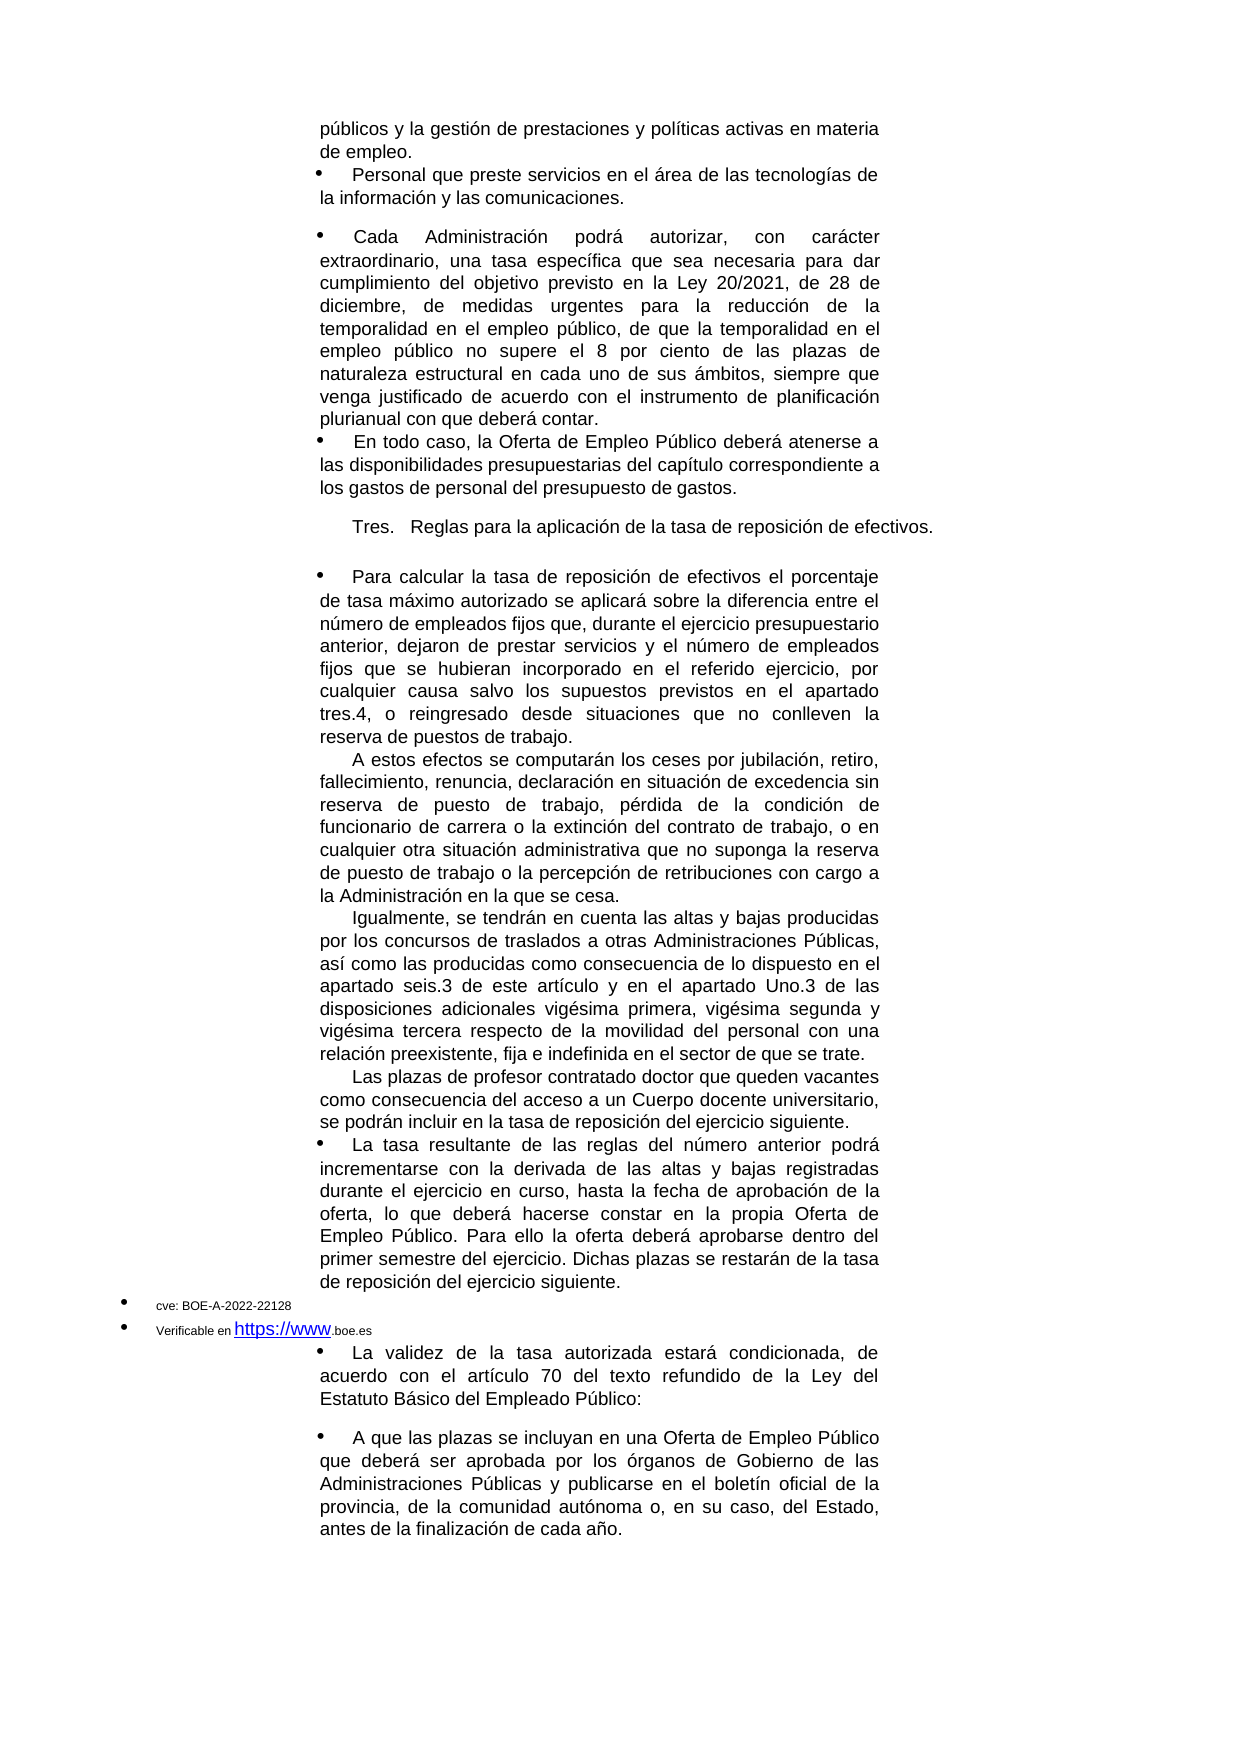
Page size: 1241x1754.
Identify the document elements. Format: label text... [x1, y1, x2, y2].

text Tres. Reglas para la aplicación de la tasa de reposición de efectivos. [352, 516, 1122, 537]
text A estos efectos se computarán los ceses por jubilación, retiro, fallecimiento, renuncia, declaración en situación de excedencia sin reserva de puesto de trabajo, pérdida de la condición de funcionario de carrera o la extinción del contrato de trabajo, o en cualquier otra situación administrativa que no suponga la reserva de puesto de trabajo o la percepción de retribuciones con cargo a la Administración en la que se cesa. [319, 748, 880, 906]
list La validez de la tasa autorizada estará condicionada, de acuerdo con el artículo 70 del texto refundido de la Ley del Estatuto Básico del Empleado Público: [284, 1342, 879, 1409]
list Cada Administración podrá autorizar, con carácter extraordinario, una tasa específica que sea necesaria para dar cumplimiento del objetivo previsto en la Ley 20/2021, de 28 de diciembre, de medidas urgentes para la reducción de la temporalidad en el empleo público, de que la temporalidad en el empleo público no supere el 8 por ciento de las plazas de naturaleza estructural en cada uno de sus ámbitos, siempre que venga justificado de acuerdo con el instrumento de planificación plurianual con que deberá contar. [282, 226, 880, 430]
text públicos y la gestión de prestaciones y políticas activas en materia de empleo. [319, 118, 879, 162]
text Las plazas de profesor contratado doctor que queden vacantes como consecuencia del acceso a un Cuerpo docente universitario, se podrán incluir en la tasa de reposición del ejercicio siguiente. [319, 1066, 879, 1133]
text Igualmente, se tendrán en cuenta las altas y bajas producidas por los concursos de traslados a otras Administraciones Públicas, así como las producidas como consecuencia de lo dispuesto en el apartado seis.3 de este artículo y en el apartado Uno.3 de las disposiciones adicionales vigésima primera, vigésima segunda y vigésima tercera respecto de la movilidad del personal con una relación preexistente, fija e indefinida en el sector de que se trate. [319, 907, 880, 1065]
list cve: BOE-A-2022-22128 [85, 1294, 879, 1315]
list Verificable en https://www.boe.es [85, 1318, 879, 1341]
list Para calcular la tasa de reposición de efectivos el porcentaje de tasa máximo autorizado se aplicará sobre la diferencia entre el número de empleados fijos que, durante el ejercicio presupuestario anterior, dejaron de prestar servicios y el número de empleados fijos que se hubieran incorporado en el referido ejercicio, por cualquier causa salvo los supuestos previstos en el apartado tres.4, o reingresado desde situaciones que no conlleven la reserva de puestos de trabajo. [284, 566, 879, 747]
list A que las plazas se incluyan en una Oferta de Empleo Público que deberá ser aprobada por los órganos de Gobierno de las Administraciones Públicas y publicarse en el boletín oficial de la provincia, de la comunidad autónoma o, en su caso, del Estado, antes de la finalización de cada año. [284, 1427, 879, 1540]
list En todo caso, la Oferta de Empleo Público deberá atenerse a las disponibilidades presupuestarias del capítulo correspondiente a los gastos de personal del presupuesto de gastos. [282, 431, 879, 499]
list Personal que preste servicios en el área de las tecnologías de la información y las comunicaciones. [282, 163, 879, 209]
list La tasa resultante de las reglas del número anterior podrá incrementarse con la derivada de las altas y bajas registradas durante el ejercicio en curso, hasta la fecha de aprobación de la oferta, lo que deberá hacerse constar en la propia Oferta de Empleo Público. Para ello la oferta deberá aprobarse dentro del primer semestre del ejercicio. Dichas plazas se restarán de la tasa de reposición del ejercicio siguiente. [284, 1134, 879, 1292]
